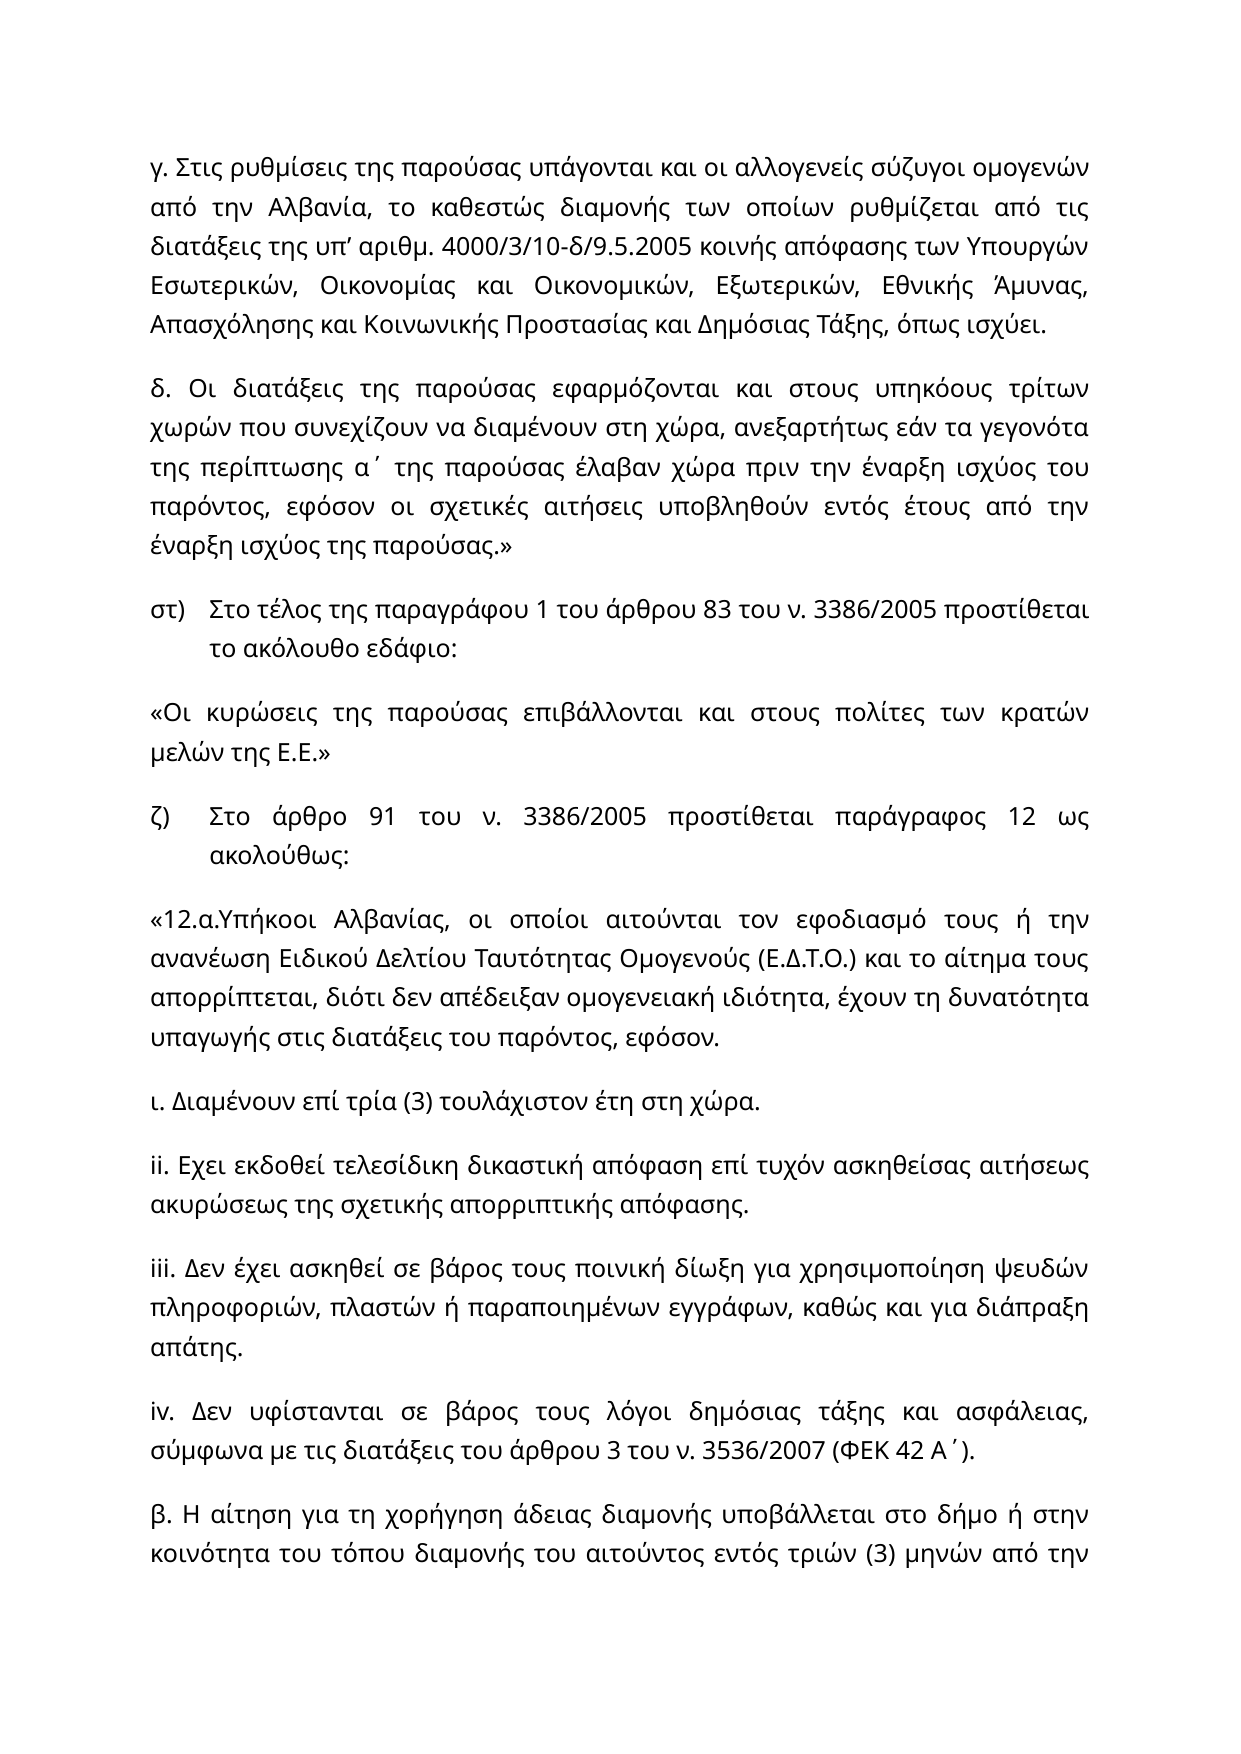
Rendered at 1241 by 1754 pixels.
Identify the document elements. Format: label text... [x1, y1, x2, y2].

text iv. Δεν υφίστανται σε βάρος τους λόγοι δημόσιας τάξης και ασφάλειας, σύμφωνα με τις διατάξεις του άρθρου 3 του ν. 3536/2007 (ΦΕΚ 42 Α΄). [150, 1393, 1090, 1467]
text β. Η αίτηση για τη χορήγηση άδειας διαμονής υποβάλλεται στο δήμο ή στην κοινότητα του τόπου διαμονής του αιτούντος εντός τριών (3) μηνών από την [150, 1497, 1090, 1570]
text ι. Διαμένουν επί τρία (3) τουλάχιστον έτη στη χώρα. [150, 1083, 1090, 1117]
text «12.α.Υπήκοοι Αλβανίας, οι οποίοι αιτούνται τον εφοδιασμό τους ή την ανανέωση Ειδικού Δελτίου Ταυτότητας Ομογενούς (Ε.Δ.Τ.Ο.) και το αίτημα τους απορρίπτεται, διότι δεν απέδειξαν ομογενειακή ιδιότητα, έχουν τη δυνατότητα υπαγωγής στις διατάξεις του παρόντος, εφόσον. [150, 902, 1090, 1053]
list ζ) Στο άρθρο 91 του ν. 3386/2005 προστίθεται παράγραφος 12 ως ακολούθως: [150, 798, 1090, 872]
text ii. Εχει εκδοθεί τελεσίδικη δικαστική απόφαση επί τυχόν ασκηθείσας αιτήσεως ακυρώσεως της σχετικής απορριπτικής απόφασης. [150, 1147, 1090, 1221]
text iii. Δεν έχει ασκηθεί σε βάρος τους ποινική δίωξη για χρησιμοποίηση ψευδών πληροφοριών, πλαστών ή παραποιημένων εγγράφων, καθώς και για διάπραξη απάτης. [150, 1251, 1090, 1363]
text γ. Στις ρυθμίσεις της παρούσας υπάγονται και οι αλλογενείς σύζυγοι ομογενών από την Αλβανία, το καθεστώς διαμονής των οποίων ρυθμίζεται από τις διατάξεις της υπ’ αριθμ. 4000/3/10-δ/9.5.2005 κοινής απόφασης των Υπουργών Εσωτερικών, Οικονομίας και Οικονομικών, Εξωτερικών, Εθνικής Άμυνας, Απασχόλησης και Κοινωνικής Προστασίας και Δημόσιας Τάξης, όπως ισχύει. [150, 150, 1090, 341]
list στ) Στο τέλος της παραγράφου 1 του άρθρου 83 του ν. 3386/2005 προστίθεται το ακόλουθο εδάφιο: [150, 592, 1090, 665]
text δ. Οι διατάξεις της παρούσας εφαρμόζονται και στους υπηκόους τρίτων χωρών που συνεχίζουν να διαμένουν στη χώρα, ανεξαρτήτως εάν τα γεγονότα της περίπτωσης α΄ της παρούσας έλαβαν χώρα πριν την έναρξη ισχύος του παρόντος, εφόσον οι σχετικές αιτήσεις υποβληθούν εντός έτους από την έναρξη ισχύος της παρούσας.» [150, 371, 1090, 562]
text «Οι κυρώσεις της παρούσας επιβάλλονται και στους πολίτες των κρατών μελών της Ε.Ε.» [150, 695, 1090, 768]
